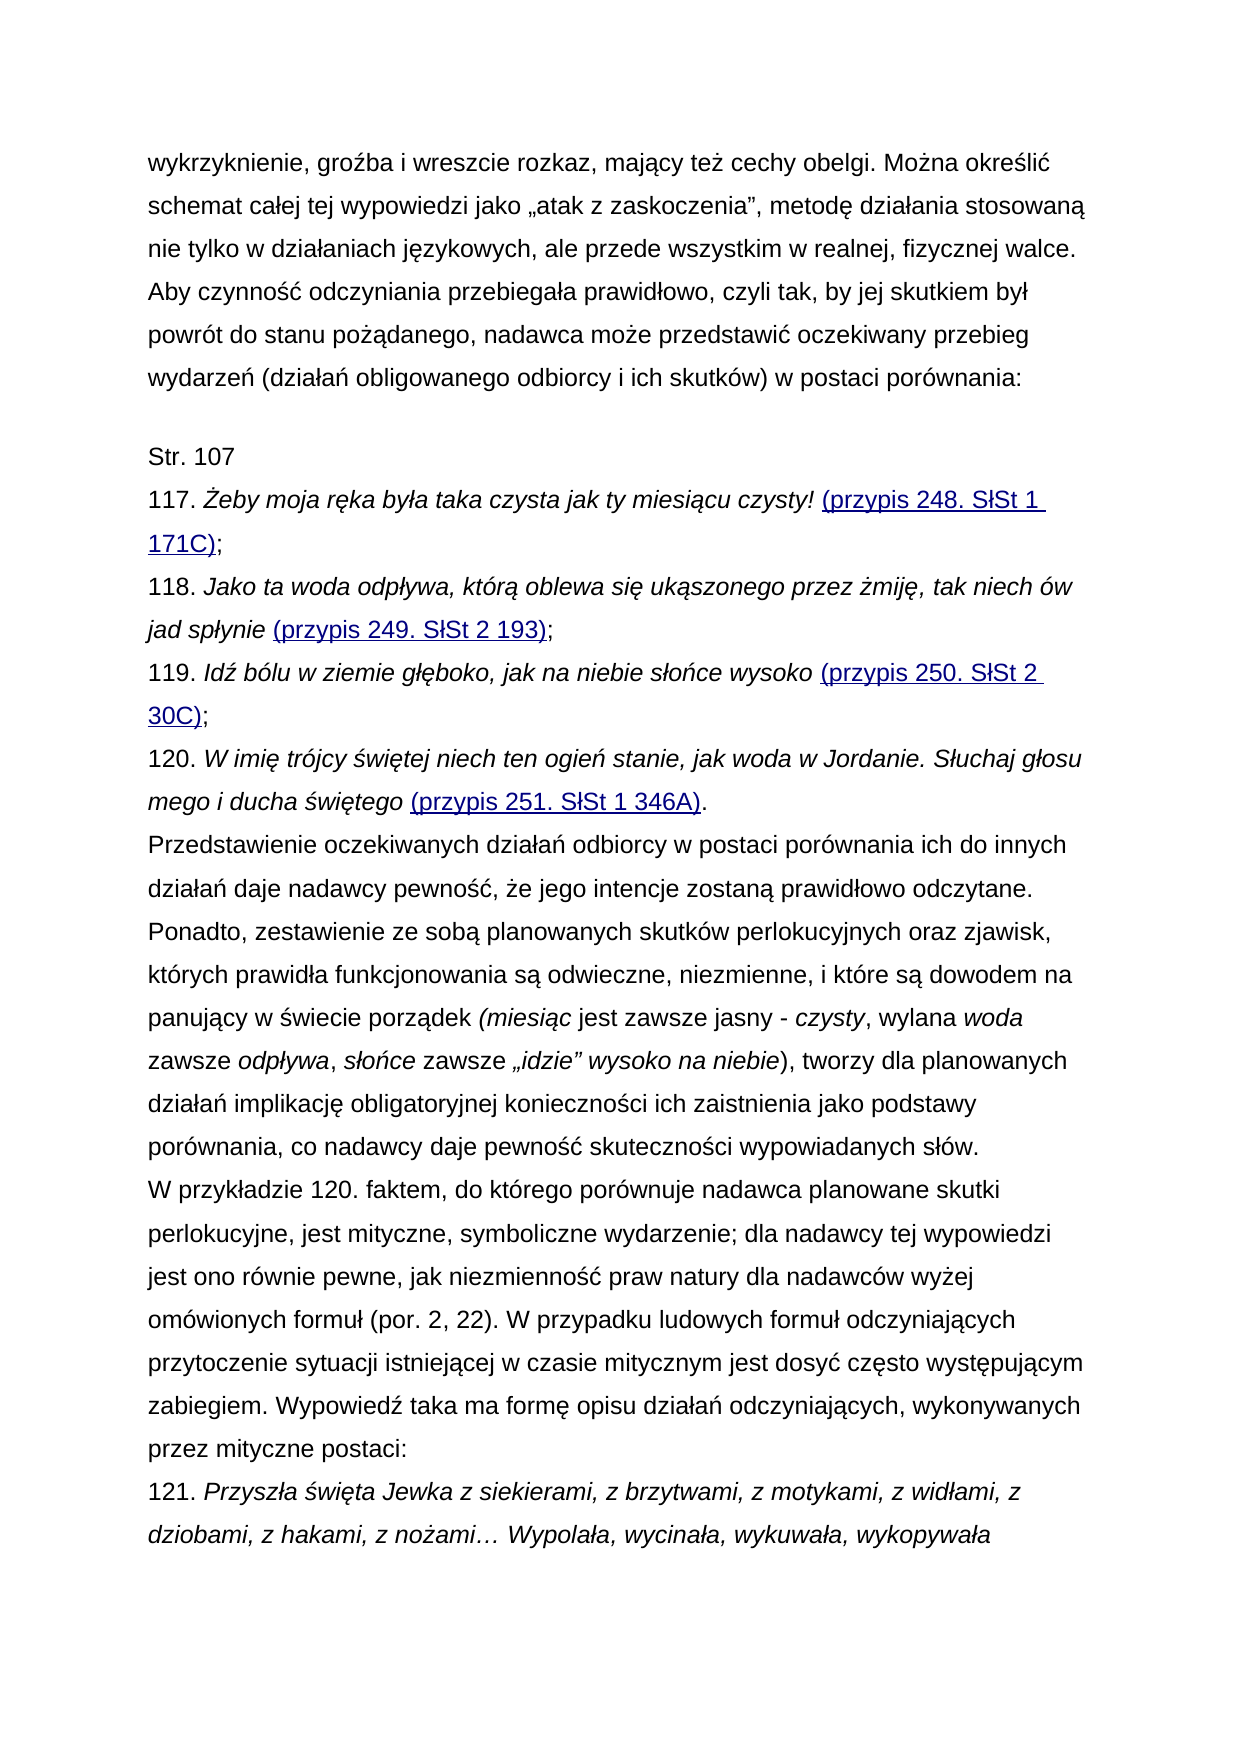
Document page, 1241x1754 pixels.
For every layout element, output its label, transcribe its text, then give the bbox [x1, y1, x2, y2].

text W przykładzie 120. faktem, do którego porównuje nadawca planowane skutki perlokucyjne, jest mityczne, symboliczne wydarzenie; dla nadawcy tej wypowiedzi jest ono równie pewne, jak niezmienność praw natury dla nadawców wyżej omówionych formuł (por. 2, 22). W przypadku ludowych formuł odczyniających przytoczenie sytuacji istniejącej w czasie mitycznym jest dosyć często występującym zabiegiem. Wypowiedź taka ma formę opisu działań odczyniających, wykonywanych przez mityczne postaci: [148, 1176, 1093, 1463]
text wykrzyknienie, groźba i wreszcie rozkaz, mający też cechy obelgi. Można określić schemat całej tej wypowiedzi jako „atak z zaskoczenia”, metodę działania stosowaną nie tylko w działaniach językowych, ale przede wszystkim w realnej, fizycznej walce. [148, 148, 1093, 263]
text Aby czynność odczyniania przebiegała prawidłowo, czyli tak, by jej skutkiem był powrót do stanu pożądanego, nadawca może przedstawić oczekiwany przebieg wydarzeń (działań obligowanego odbiorcy i ich skutków) w postaci porównania: [148, 277, 1093, 392]
text 120. W imię trójcy świętej niech ten ogień stanie, jak woda w Jordanie. Słuchaj głosu mego i ducha świętego (przypis 251. SłSt 1 346A). [148, 744, 1093, 816]
text Str. 107 [148, 442, 1093, 471]
text Przedstawienie oczekiwanych działań odbiorcy w postaci porównania ich do innych działań daje nadawcy pewność, że jego intencje zostaną prawidłowo odczytane. Ponadto, zestawienie ze sobą planowanych skutków perlokucyjnych oraz zjawisk, których prawidła funkcjonowania są odwieczne, niezmienne, i które są dowodem na panujący w świecie porządek (miesiąc jest zawsze jasny - czysty, wylana woda zawsze odpływa, słońce zawsze „idzie” wysoko na niebie), tworzy dla planowanych działań implikację obligatoryjnej konieczności ich zaistnienia jako podstawy porównania, co nadawcy daje pewność skuteczności wypowiadanych słów. [148, 831, 1093, 1161]
text 118. Jako ta woda odpływa, którą oblewa się ukąszonego przez żmiję, tak niech ów jad spłynie (przypis 249. SłSt 2 193); [148, 572, 1093, 644]
text 121. Przyszła święta Jewka z siekierami, z brzytwami, z motykami, z widłami, z dziobami, z hakami, z nożami… Wypolała, wycinała, wykuwała, wykopywała [148, 1477, 1093, 1549]
text 117. Żeby moja ręka była taka czysta jak ty miesiącu czysty! (przypis 248. SłSt 1 171C); [148, 486, 1093, 557]
text 119. Idź bólu w ziemie głęboko, jak na niebie słońce wysoko (przypis 250. SłSt 2 30C); [148, 658, 1093, 730]
